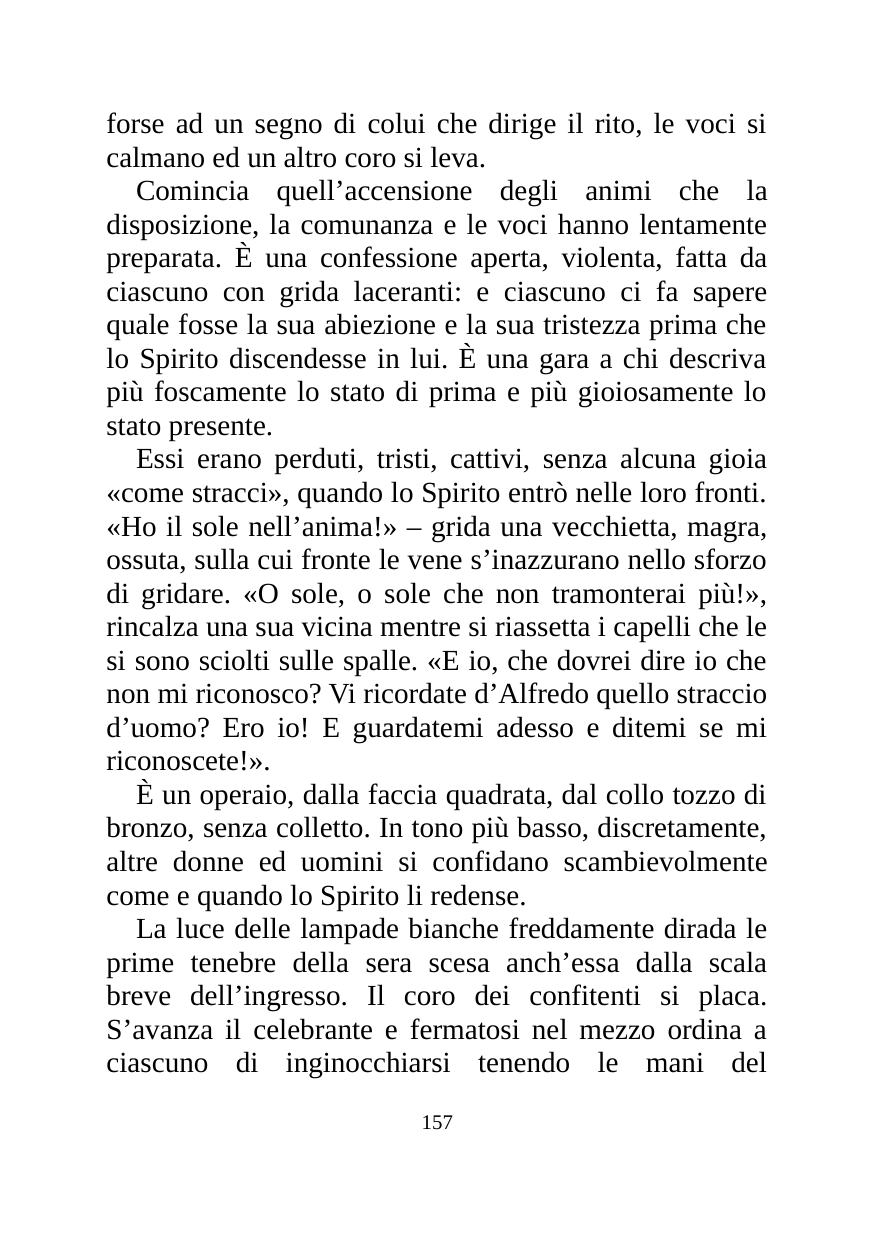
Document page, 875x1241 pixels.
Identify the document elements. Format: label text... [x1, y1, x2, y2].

text Essi erano perduti, tristi, cattivi, senza alcuna gioia «come stracci», quando lo Spirito entrò nelle loro fronti. «Ho il sole nell’anima!» – grida una vecchietta, magra, ossuta, sulla cui fronte le vene s’inazzurano nello sforzo di gridare. «O sole, o sole che non tramonterai più!», rincalza una sua vicina mentre si riassetta i capelli che le si sono sciolti sulle spalle. «E io, che dovrei dire io che non mi riconosco? Vi ricordate d’Alfredo quello straccio d’uomo? Ero io! E guardatemi adesso e ditemi se mi riconoscete!». [106, 442, 768, 777]
text È un operaio, dalla faccia quadrata, dal collo tozzo di bronzo, senza colletto. In tono più basso, discretamente, altre donne ed uomini si confidano scambievolmente come e quando lo Spirito li redense. [106, 777, 768, 911]
text Comincia quell’accensione degli animi che la disposizione, la comunanza e le voci hanno lentamente preparata. È una confessione aperta, violenta, fatta da ciascuno con grida laceranti: e ciascuno ci fa sapere quale fosse la sua abiezione e la sua tristezza prima che lo Spirito discendesse in lui. È una gara a chi descriva più foscamente lo stato di prima e più gioiosamente lo stato presente. [106, 173, 768, 442]
text La luce delle lampade bianche freddamente dirada le prime tenebre della sera scesa anch’essa dalla scala breve dell’ingresso. Il coro dei confitenti si placa. S’avanza il celebrante e fermatosi nel mezzo ordina a ciascuno di inginocchiarsi tenendo le mani del [106, 911, 768, 1079]
text forse ad un segno di colui che dirige il rito, le voci si calmano ed un altro coro si leva. [106, 106, 768, 173]
